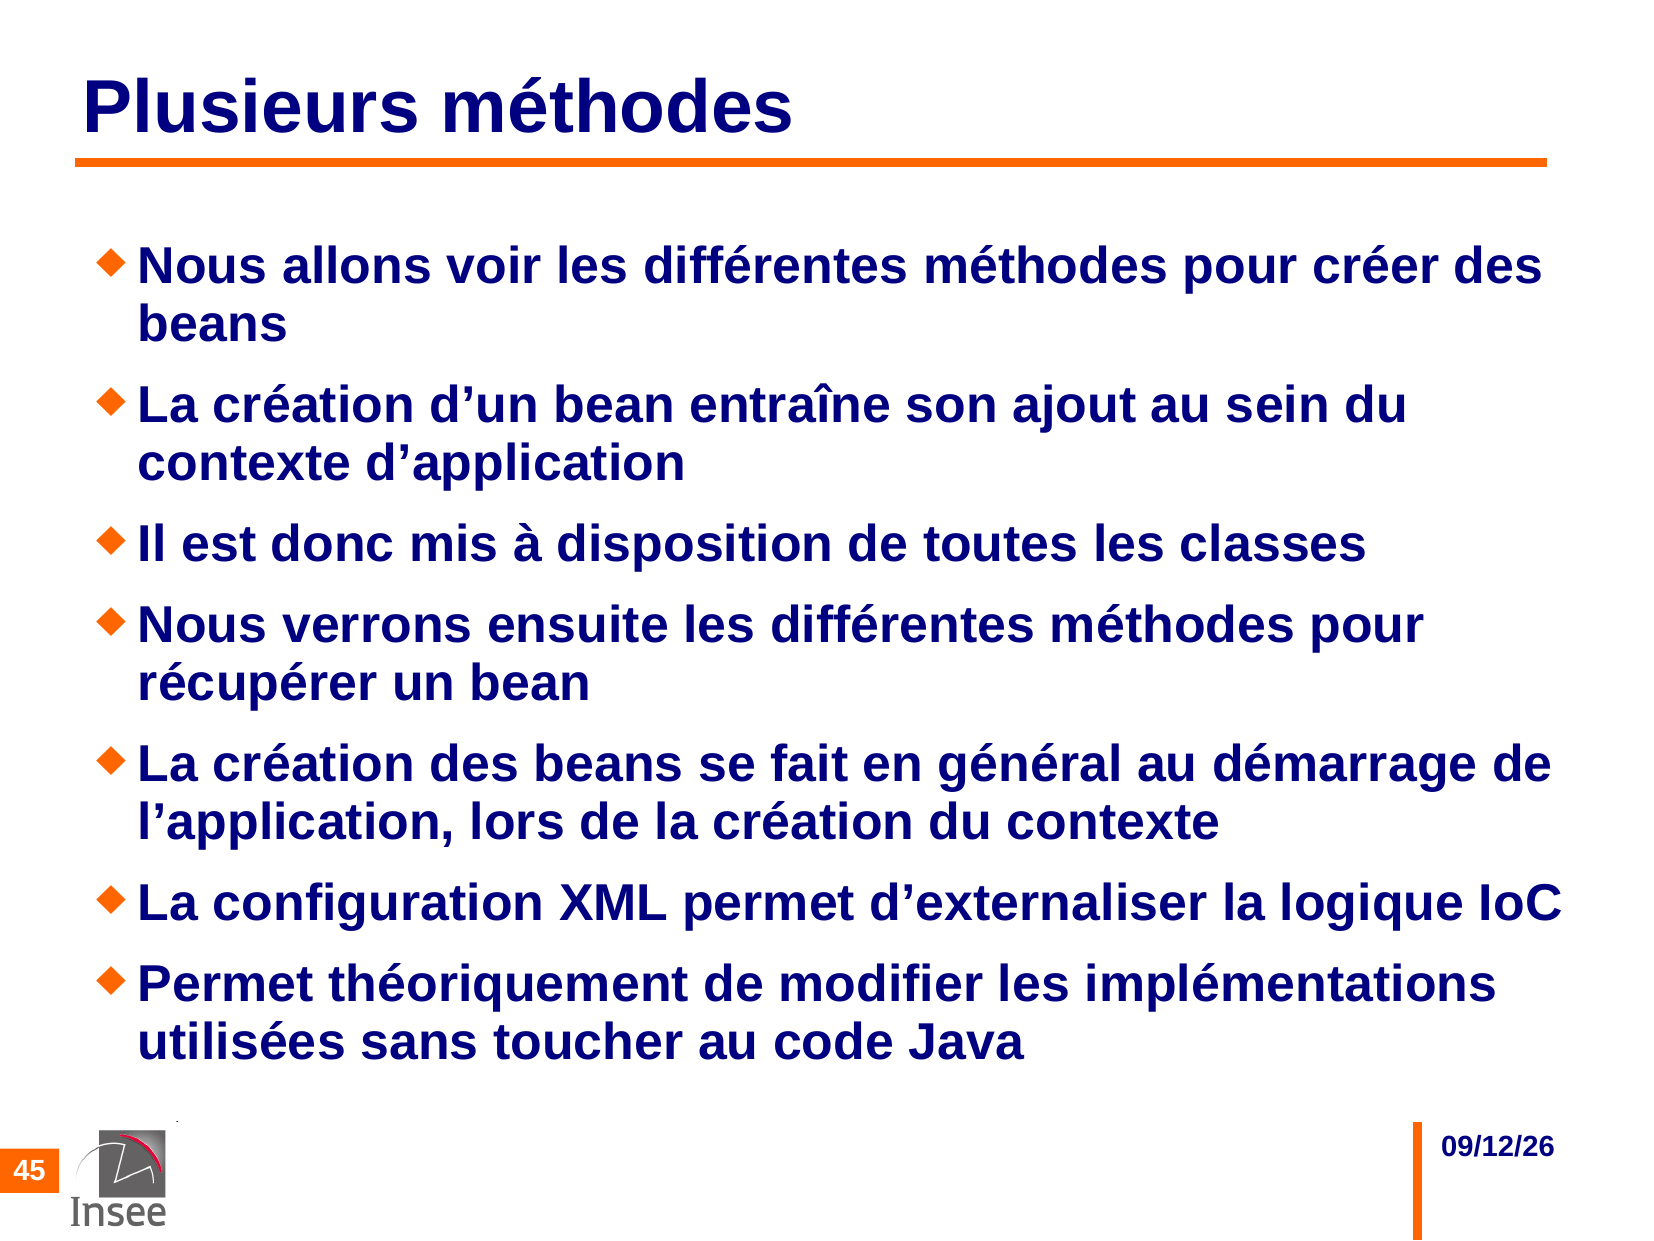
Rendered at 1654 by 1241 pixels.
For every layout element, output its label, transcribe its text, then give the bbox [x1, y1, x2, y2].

title Plusieurs méthodes [82, 49, 1619, 163]
list Nous allons voir les différentes méthodes pour créer des beans La création d’un bean entraîne son ajout au sein du contexte d’application Il est donc mis à disposition de toutes les classes Nous verrons ensuite les différentes méthodes pour récupérer un bean La création des beans se fait en général au démarrage de l’application, lors de la création du contexte La configuration XML permet d’externaliser la logique IoC Permet théoriquement de modifier les implémentations utilisées sans toucher au code Java [82, 236, 1571, 1087]
picture [62, 1121, 178, 1241]
